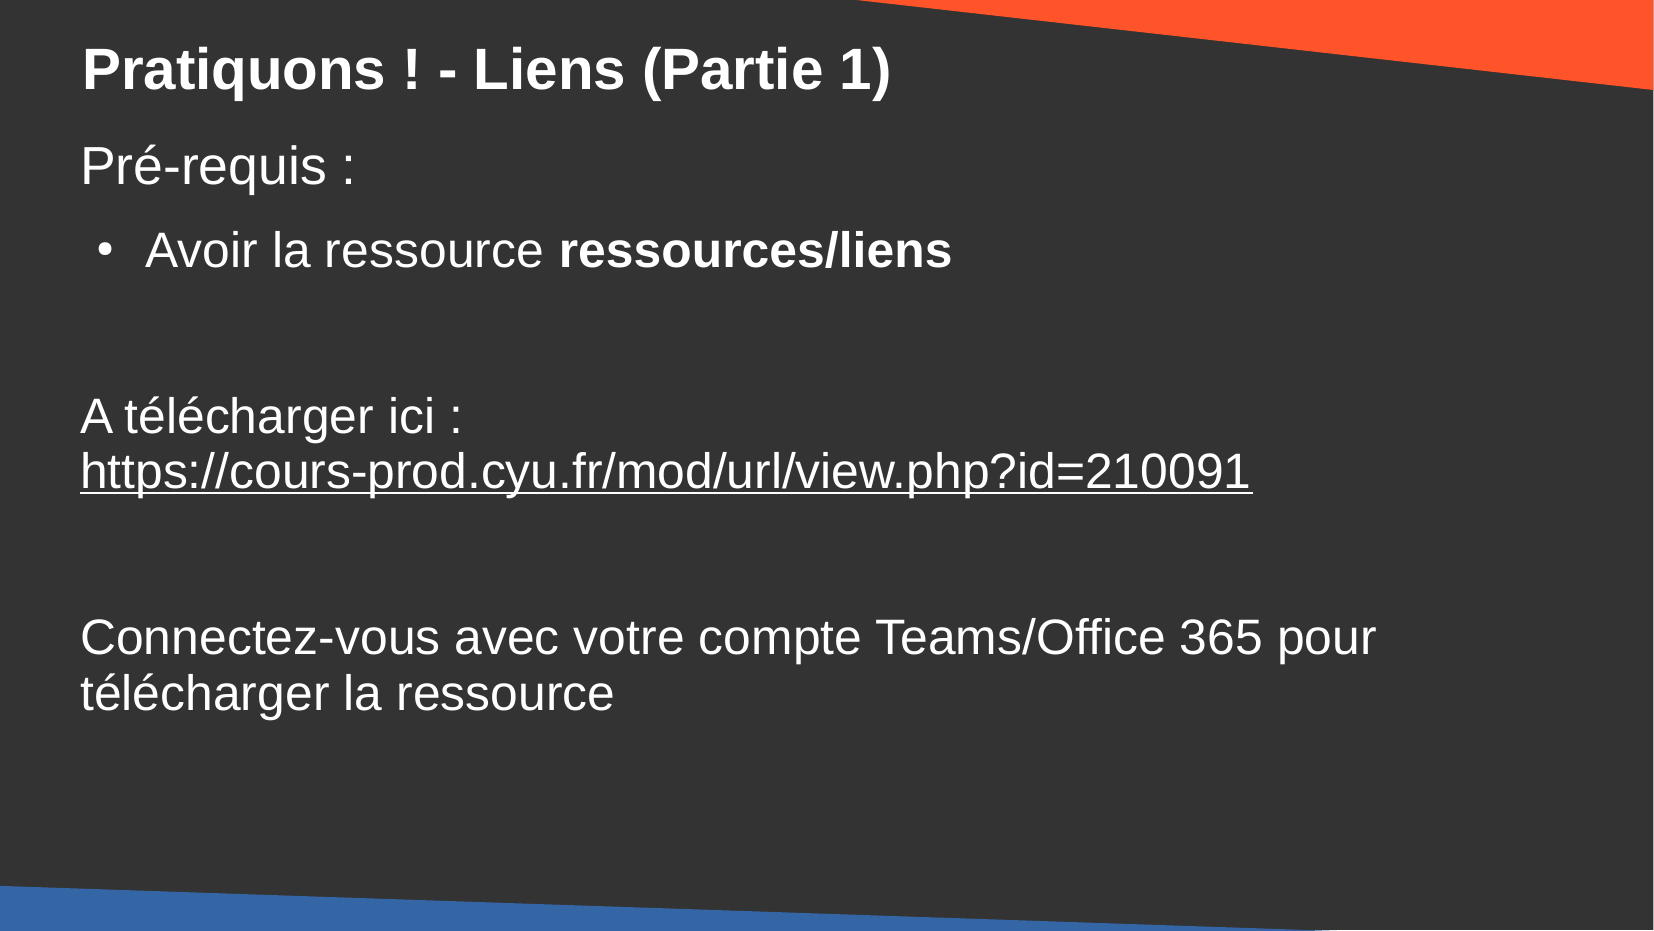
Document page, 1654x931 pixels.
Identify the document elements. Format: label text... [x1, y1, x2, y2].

title Pratiquons ! - Liens (Partie 1) [82, 37, 1571, 114]
list Pré-requis : Avoir la ressource ressources/liens A télécharger ici : https://cours-prod.cyu.fr/mod/url/view.php?id=210091 Connectez-vous avec votre compte Teams/Office 365 pour télécharger la ressource [80, 135, 1620, 721]
text_box [856, 0, 1654, 91]
text_box [0, 885, 1337, 931]
